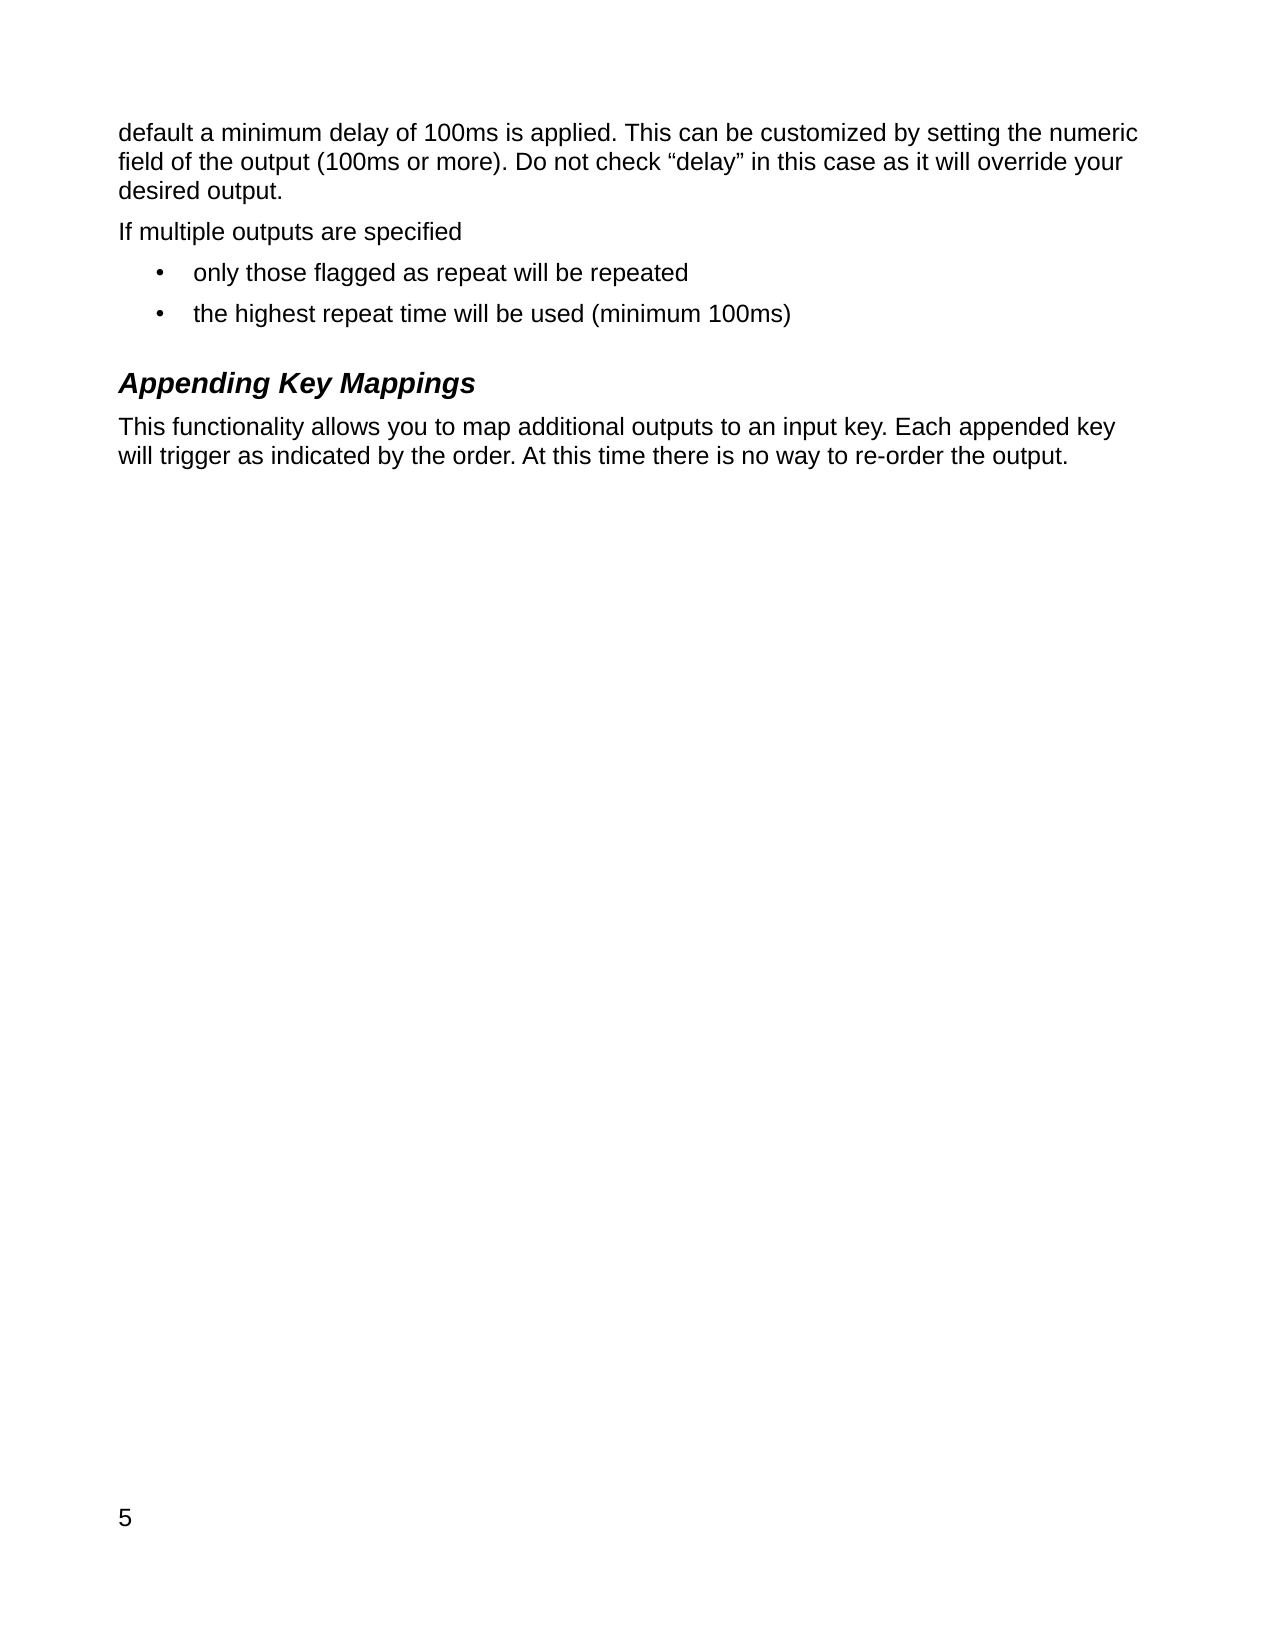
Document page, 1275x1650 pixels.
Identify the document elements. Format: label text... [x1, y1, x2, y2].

text This functionality allows you to map additional outputs to an input key. Each appended key will trigger as indicated by the order. At this time there is no way to re-order the output. [118, 412, 1157, 469]
list only those flagged as repeat will be repeated [156, 258, 1157, 287]
subtitle Appending Key Mappings [118, 366, 1157, 399]
text default a minimum delay of 100ms is applied. This can be customized by setting the numeric field of the output (100ms or more). Do not check “delay” in this case as it will override your desired output. [118, 118, 1157, 204]
text If multiple outputs are specified [118, 217, 1157, 246]
list the highest repeat time will be used (minimum 100ms) [156, 299, 1157, 328]
